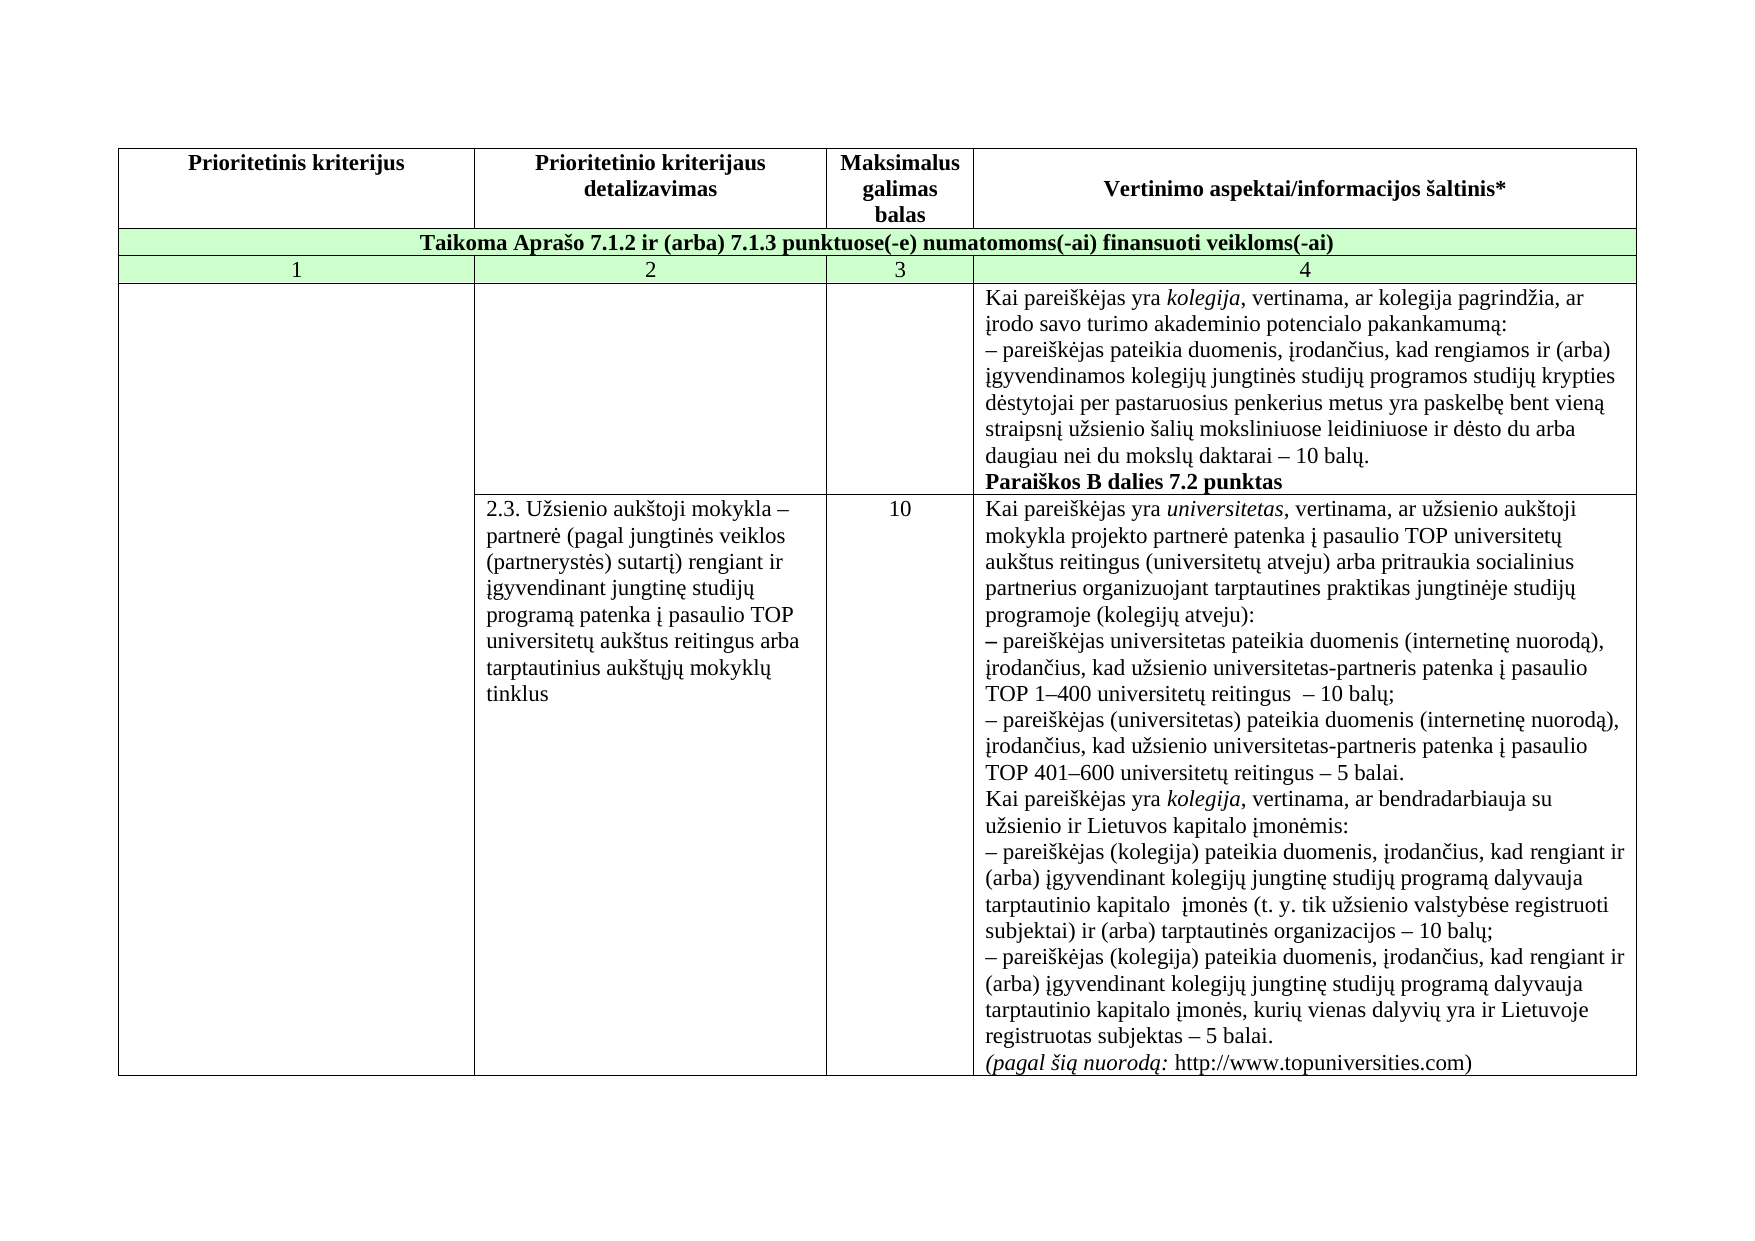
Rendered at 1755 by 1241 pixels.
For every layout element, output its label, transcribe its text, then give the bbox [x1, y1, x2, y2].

table_cell Kai pareiškėjas yra kolegija, vertinama, ar kolegija pagrindžia, ar įrodo savo turimo akademinio potencialo pakankamumą: – pareiškėjas pateikia duomenis, įrodančius, kad rengiamos ir (arba) įgyvendinamos kolegijų jungtinės studijų programos studijų krypties dėstytojai per pastaruosius penkerius metus yra paskelbę bent vieną straipsnį užsienio šalių moksliniuose leidiniuose ir dėsto du arba daugiau nei du mokslų daktarai – 10 balų. Paraiškos B dalies 7.2 punktas [974, 284, 1636, 494]
table_cell [119, 284, 474, 1075]
table_header Vertinimo aspektai/informacijos šaltinis* [974, 149, 1636, 228]
table_header Prioritetinio kriterijaus detalizavimas [475, 149, 826, 228]
table_header Prioritetinis kriterijus [119, 149, 474, 228]
table_cell 4 [974, 256, 1636, 282]
table_cell 3 [827, 256, 973, 282]
table_cell 1 [119, 256, 474, 282]
table_cell Kai pareiškėjas yra universitetas, vertinama, ar užsienio aukštoji mokykla projekto partnerė patenka į pasaulio TOP universitetų aukštus reitingus (universitetų atveju) arba pritraukia socialinius partnerius organizuojant tarptautines praktikas jungtinėje studijų programoje (kolegijų atveju): – pareiškėjas universitetas pateikia duomenis (internetinę nuorodą), įrodančius, kad užsienio universitetas-partneris patenka į pasaulio TOP 1–400 universitetų reitingus – 10 balų; – pareiškėjas (universitetas) pateikia duomenis (internetinę nuorodą), įrodančius, kad užsienio universitetas-partneris patenka į pasaulio TOP 401–600 universitetų reitingus – 5 balai. Kai pareiškėjas yra kolegija, vertinama, ar bendradarbiauja su užsienio ir Lietuvos kapitalo įmonėmis: – pareiškėjas (kolegija) pateikia duomenis, įrodančius, kad rengiant ir (arba) įgyvendinant kolegijų jungtinę studijų programą dalyvauja tarptautinio kapitalo įmonės (t. y. tik užsienio valstybėse registruoti subjektai) ir (arba) tarptautinės organizacijos – 10 balų; – pareiškėjas (kolegija) pateikia duomenis, įrodančius, kad rengiant ir (arba) įgyvendinant kolegijų jungtinę studijų programą dalyvauja tarptautinio kapitalo įmonės, kurių vienas dalyvių yra ir Lietuvoje registruotas subjektas – 5 balai. (pagal šią nuorodą: http://www.topuniversities.com) [974, 495, 1636, 1075]
table_cell Taikoma Aprašo 7.1.2 ir (arba) 7.1.3 punktuose(-e) numatomoms(-ai) finansuoti veikloms(-ai) [119, 229, 1636, 255]
table_cell [827, 284, 973, 494]
table_cell 2 [475, 256, 826, 282]
table_cell 10 [827, 495, 973, 1075]
table_header Maksimalus galimas balas [827, 149, 973, 228]
table_cell 2.3. Užsienio aukštoji mokykla – partnerė (pagal jungtinės veiklos (partnerystės) sutartį) rengiant ir įgyvendinant jungtinę studijų programą patenka į pasaulio TOP universitetų aukštus reitingus arba tarptautinius aukštųjų mokyklų tinklus [475, 495, 826, 1075]
table_cell [475, 284, 826, 494]
